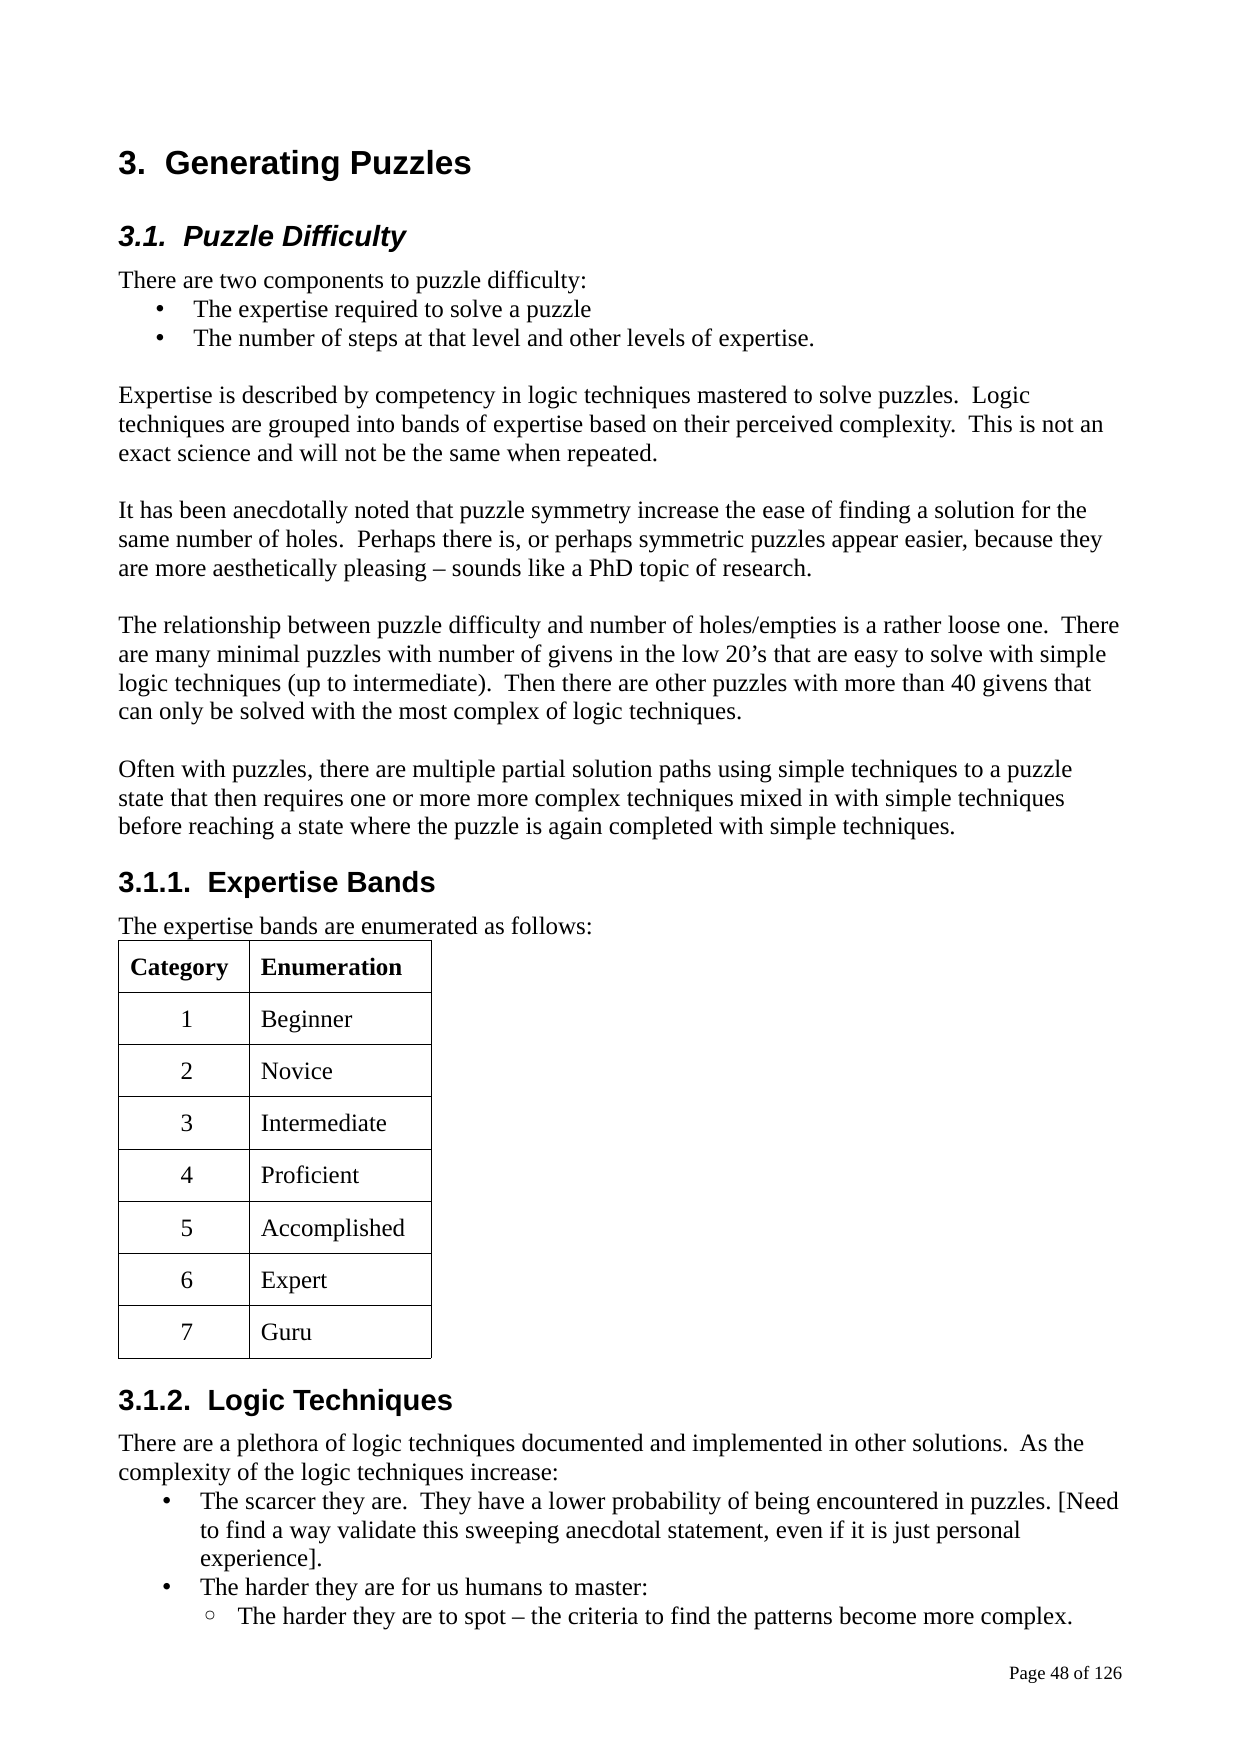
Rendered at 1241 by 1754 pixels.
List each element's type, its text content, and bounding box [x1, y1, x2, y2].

table_cell Guru [250, 1306, 431, 1357]
subtitle Generating Puzzles [118, 143, 1122, 182]
text There are two components to puzzle difficulty: [118, 265, 1122, 294]
subtitle Puzzle Difficulty [118, 219, 1122, 253]
text The expertise bands are enumerated as follows: [118, 911, 1122, 940]
text The relationship between puzzle difficulty and number of holes/empties is a rather loose one. There are many minimal puzzles with number of givens in the low 20’s that are easy to solve with simple logic techniques (up to intermediate). Then there are other puzzles with more than 40 givens that can only be solved with the most complex of logic techniques. [118, 610, 1122, 725]
list The number of steps at that level and other levels of expertise. [156, 323, 1122, 351]
subtitle Expertise Bands [118, 865, 1122, 899]
text It has been anecdotally noted that puzzle symmetry increase the ease of finding a solution for the same number of holes. Perhaps there is, or perhaps symmetric puzzles appear easier, because they are more aesthetically pleasing – sounds like a PhD topic of research. [118, 495, 1122, 581]
table_cell Expert [250, 1254, 431, 1305]
list The expertise required to solve a puzzle [156, 294, 1122, 323]
table_cell Novice [250, 1045, 431, 1096]
table_cell 3 [119, 1097, 249, 1149]
list The scarcer they are. They have a lower probability of being encountered in puzzles. [Need to find a way validate this sweeping anecdotal statement, even if it is just personal experience]. [162, 1486, 1122, 1572]
list The harder they are for us humans to master: [162, 1572, 1122, 1601]
table_cell Intermediate [250, 1097, 431, 1149]
table_cell Proficient [250, 1150, 431, 1201]
table_cell 5 [119, 1202, 249, 1253]
table_cell 7 [119, 1306, 249, 1357]
text There are a plethora of logic techniques documented and implemented in other solutions. As the complexity of the logic techniques increase: [118, 1428, 1122, 1486]
list The harder they are to spot – the criteria to find the patterns become more complex. [200, 1601, 1122, 1630]
subtitle Logic Techniques [118, 1382, 1122, 1416]
text Expertise is described by competency in logic techniques mastered to solve puzzles. Logic techniques are grouped into bands of expertise based on their perceived complexity. This is not an exact science and will not be the same when repeated. [118, 380, 1122, 466]
table_cell 6 [119, 1254, 249, 1305]
table_header Enumeration [250, 941, 431, 992]
table_cell 1 [119, 993, 249, 1044]
table_cell 4 [119, 1150, 249, 1201]
table_cell Beginner [250, 993, 431, 1044]
table_cell Accomplished [250, 1202, 431, 1253]
text Often with puzzles, there are multiple partial solution paths using simple techniques to a puzzle state that then requires one or more more complex techniques mixed in with simple techniques before reaching a state where the puzzle is again completed with simple techniques. [118, 754, 1122, 840]
table_header Category [119, 941, 249, 992]
table_cell 2 [119, 1045, 249, 1096]
